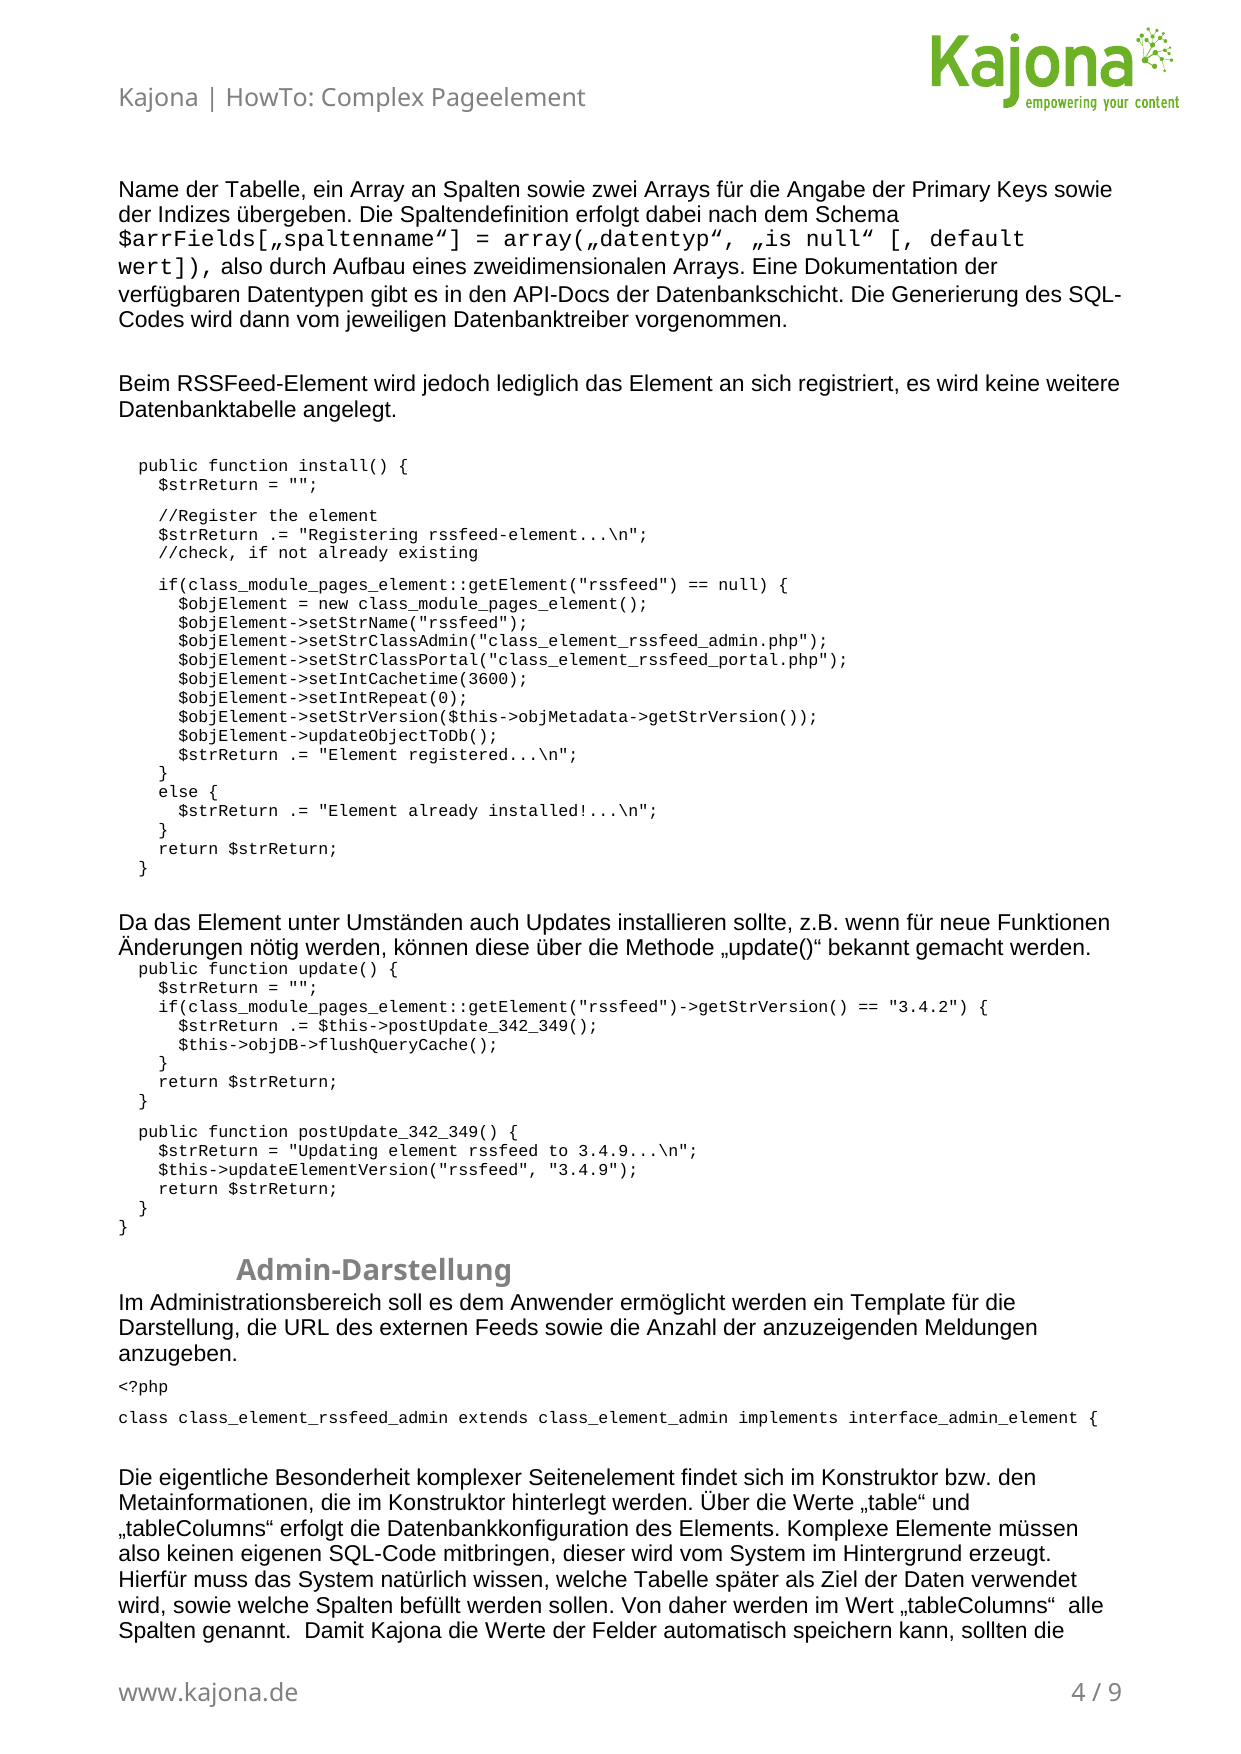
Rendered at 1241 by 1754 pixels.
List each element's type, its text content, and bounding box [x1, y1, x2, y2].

text class class_element_rssfeed_admin extends class_element_admin implements interface_admin_element { [118, 1410, 1122, 1452]
text Name der Tabelle, ein Array an Spalten sowie zwei Arrays für die Angabe der Primary Keys sowie der Indizes übergeben. Die Spaltendefinition erfolgt dabei nach dem Schema $arrFields[„spaltenname“] = array(„datentyp“, „is null“ [, default wert]), also durch Aufbau eines zweidimensionalen Arrays. Eine Dokumentation der verfügbaren Datentypen gibt es in den API-Docs der Datenbankschicht. Die Generierung des SQL-Codes wird dann vom jeweiligen Datenbanktreiber vorgenommen. [118, 177, 1122, 358]
text Da das Element unter Umständen auch Updates installieren sollte, z.B. wenn für neue Funktionen Änderungen nötig werden, können diese über die Methode „update()“ bekannt gemacht werden. public function update() { $strReturn = ""; if(class_module_pages_element::getElement("rssfeed")->getStrVersion() == "3.4.2") { $strReturn .= $this->postUpdate_342_349(); $this->objDB->flushQueryCache(); } return $strReturn; } [118, 909, 1122, 1112]
text public function install() { $strReturn = ""; [118, 434, 1122, 495]
text Beim RSSFeed-Element wird jedoch lediglich das Element an sich registriert, es wird keine weitere Datenbanktabelle angelegt. [118, 371, 1122, 422]
subtitle Admin-Darstellung [118, 1250, 1122, 1289]
text if(class_module_pages_element::getElement("rssfeed") == null) { $objElement = new class_module_pages_element(); $objElement->setStrName("rssfeed"); $objElement->setStrClassAdmin("class_element_rssfeed_admin.php"); $objElement->setStrClassPortal("class_element_rssfeed_portal.php"); $objElement->setIntCachetime(3600); $objElement->setIntRepeat(0); $objElement->setStrVersion($this->objMetadata->getStrVersion()); $objElement->updateObjectToDb(); $strReturn .= "Element registered...\n"; } else { $strReturn .= "Element already installed!...\n"; } return $strReturn; } [118, 576, 1122, 897]
text <?php [118, 1379, 1122, 1398]
text Die eigentliche Besonderheit komplexer Seitenelement findet sich im Konstruktor bzw. den Metainformationen, die im Konstruktor hinterlegt werden. Über die Werte „table“ und „tableColumns“ erfolgt die Datenbankkonfiguration des Elements. Komplexe Elemente müssen also keinen eigenen SQL-Code mitbringen, dieser wird vom System im Hintergrund erzeugt. Hierfür muss das System natürlich wissen, welche Tabelle später als Ziel der Daten verwendet wird, sowie welche Spalten befüllt werden sollen. Von daher werden im Wert „tableColumns“ alle Spalten genannt. Damit Kajona die Werte der Felder automatisch speichern kann, sollten die [118, 1464, 1122, 1643]
text public function postUpdate_342_349() { $strReturn = "Updating element rssfeed to 3.4.9...\n"; $this->updateElementVersion("rssfeed", "3.4.9"); return $strReturn; } } [118, 1124, 1122, 1237]
text //Register the element $strReturn .= "Registering rssfeed-element...\n"; //check, if not already existing [118, 507, 1122, 564]
text Im Administrationsbereich soll es dem Anwender ermöglicht werden ein Template für die Darstellung, die URL des externen Feeds sowie die Anzahl der anzuzeigenden Meldungen anzugeben. [118, 1289, 1122, 1366]
